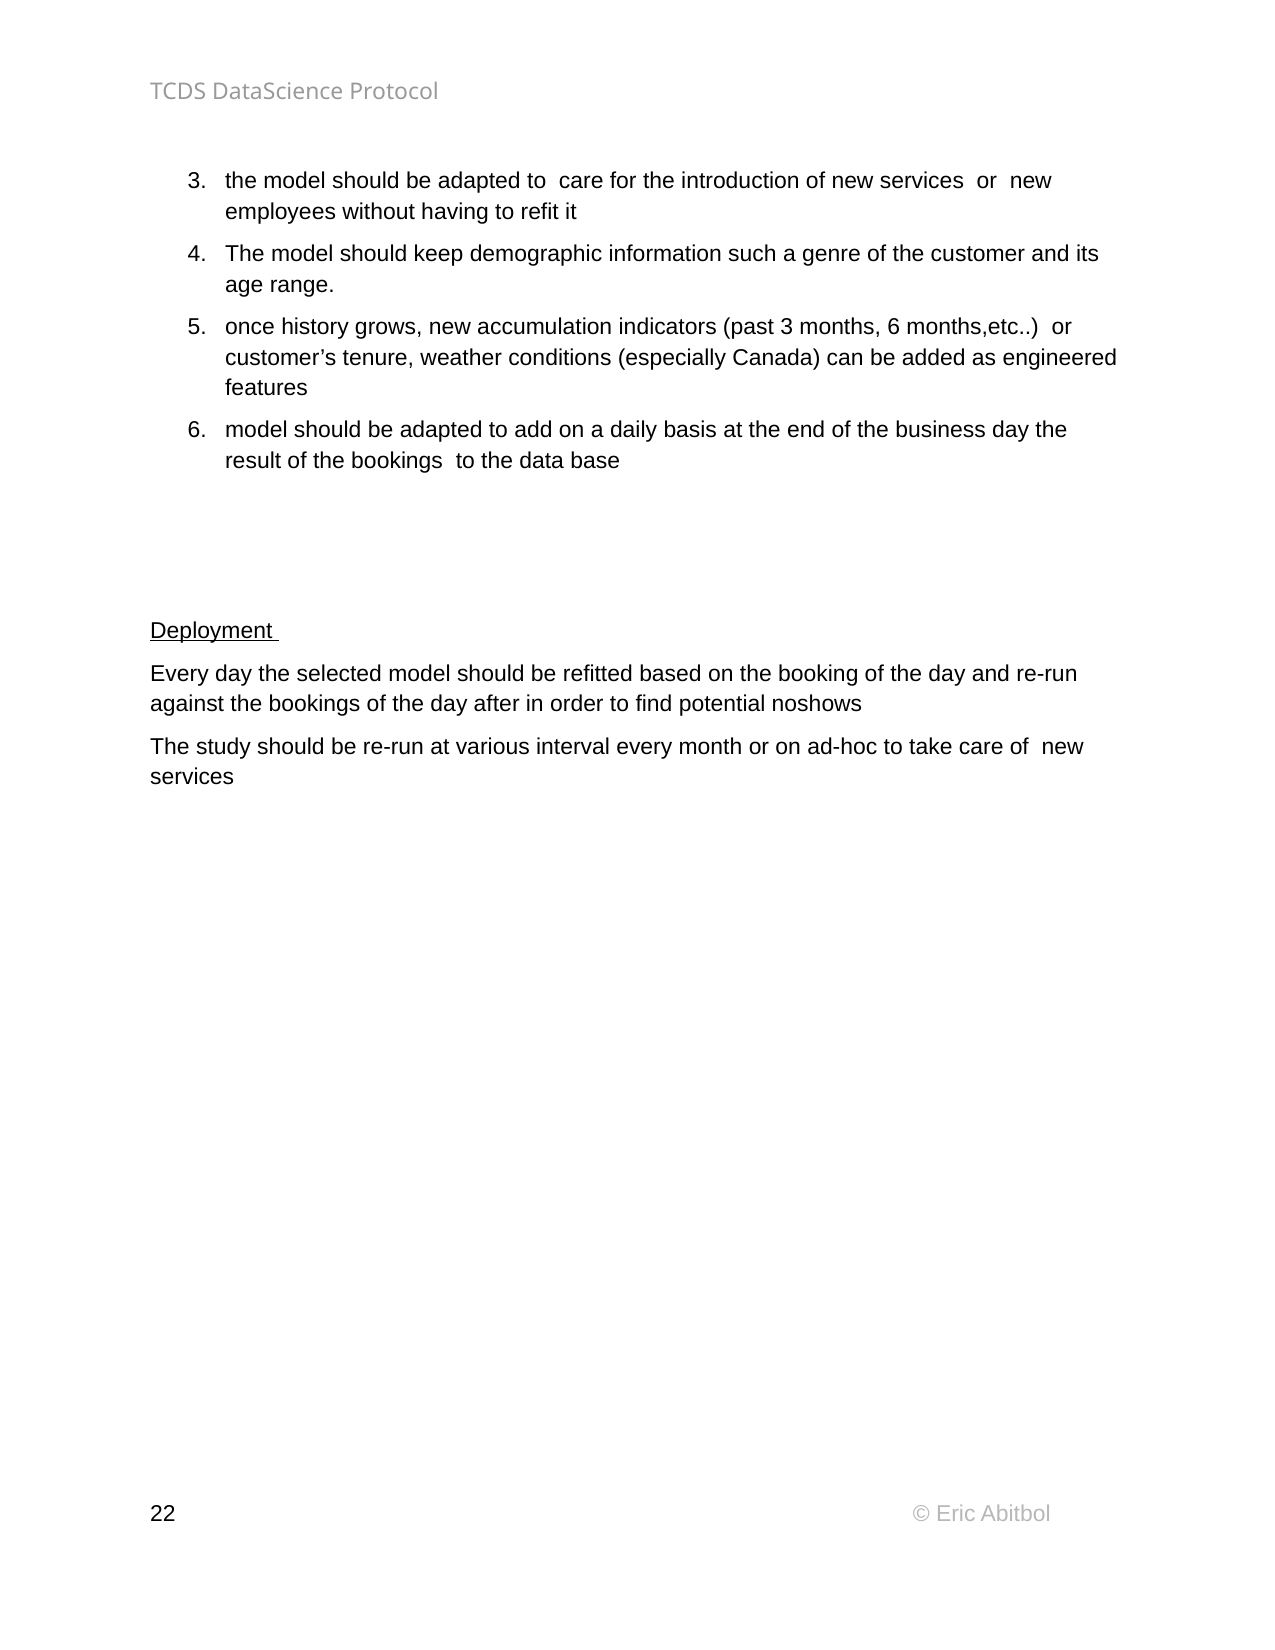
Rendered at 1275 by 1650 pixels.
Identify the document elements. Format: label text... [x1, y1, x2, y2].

list The model should keep demographic information such a genre of the customer and its age range. [187, 240, 1125, 297]
text The study should be re-run at various interval every month or on ad-hoc to take care of new services [150, 733, 1125, 790]
text Every day the selected model should be refitted based on the booking of the day and re-run against the bookings of the day after in order to find potential noshows [150, 660, 1125, 717]
list model should be adapted to add on a daily basis at the end of the business day the result of the bookings to the data base [187, 416, 1125, 473]
list the model should be adapted to care for the introduction of new services or new employees without having to refit it [187, 167, 1125, 224]
list once history grows, new accumulation indicators (past 3 months, 6 months,etc..) or customer’s tenure, weather conditions (especially Canada) can be added as engineered features [187, 313, 1125, 400]
text Deployment [150, 617, 1125, 644]
